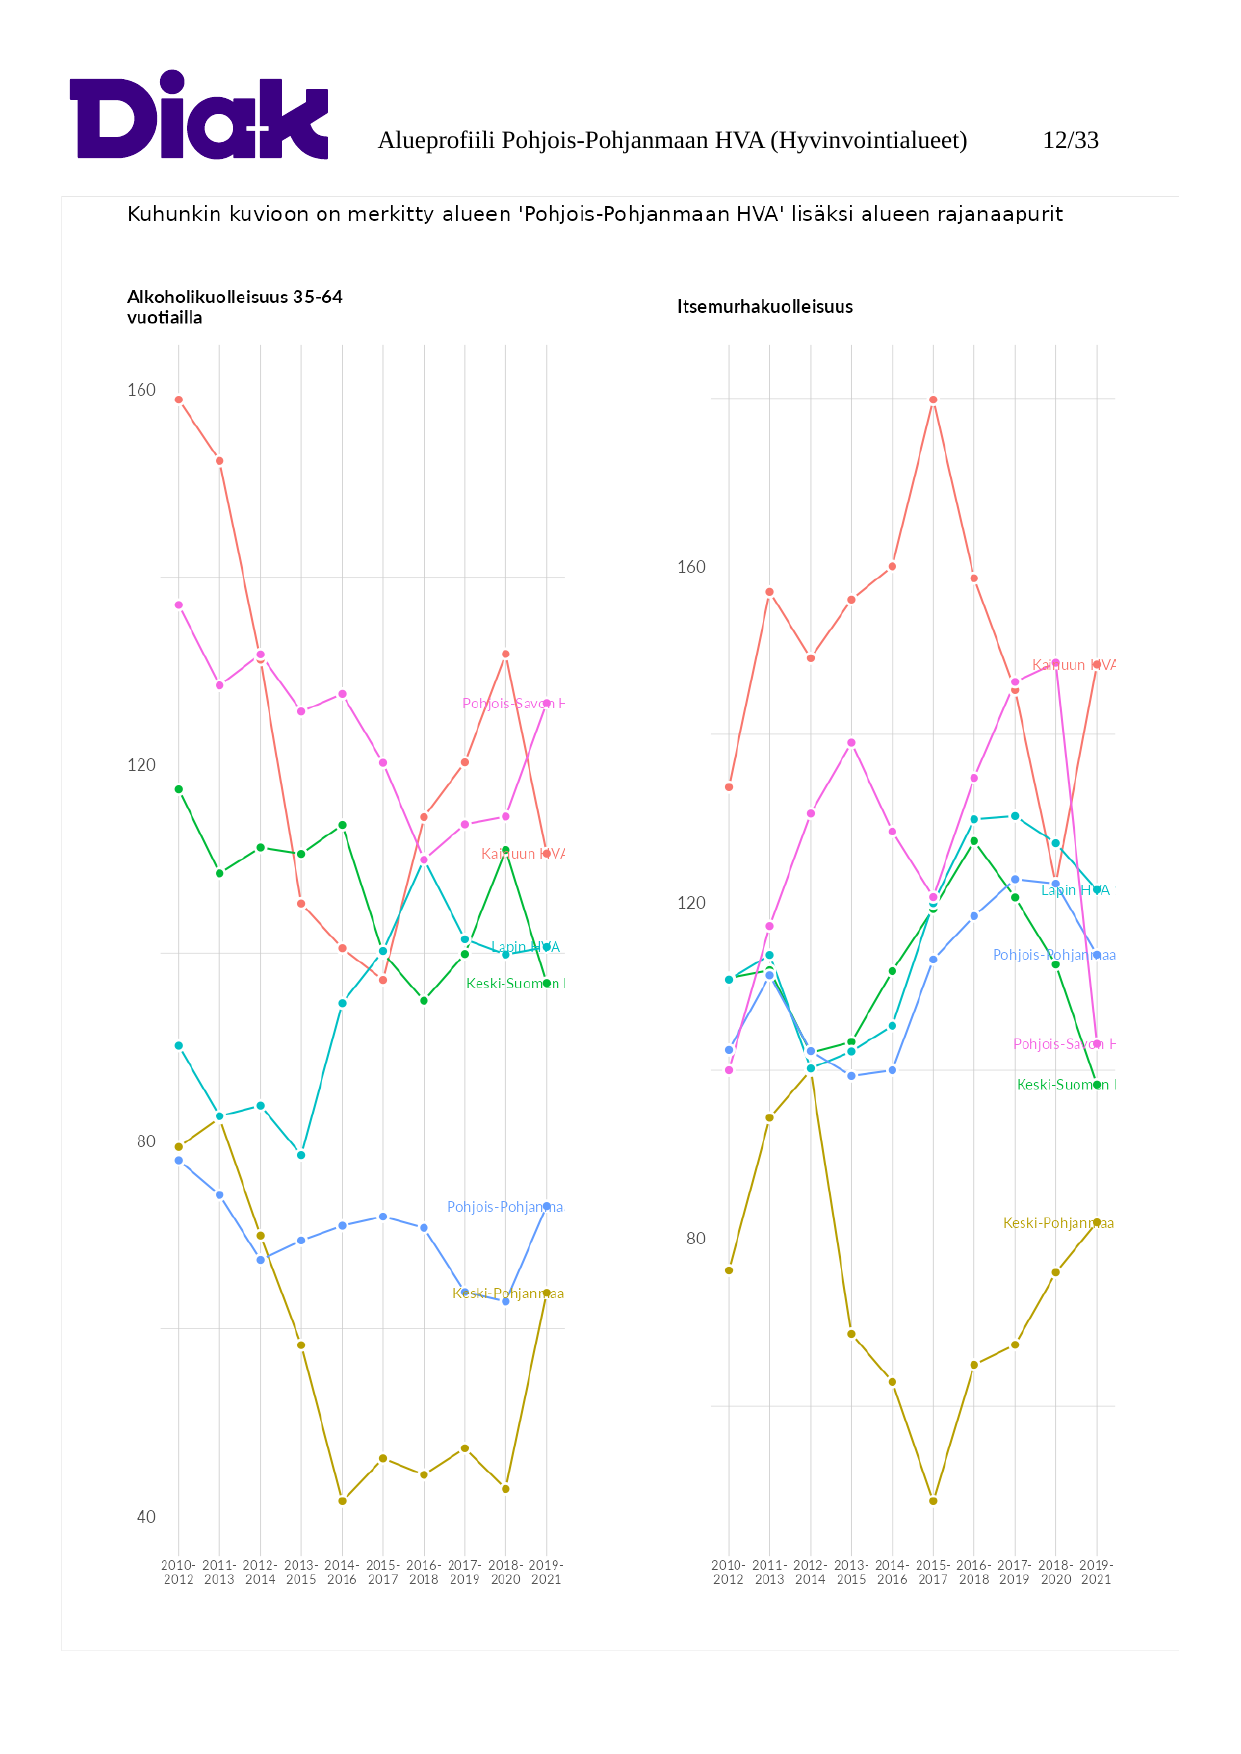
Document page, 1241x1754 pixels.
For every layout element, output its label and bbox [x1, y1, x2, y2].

picture [61, 196, 1179, 1651]
